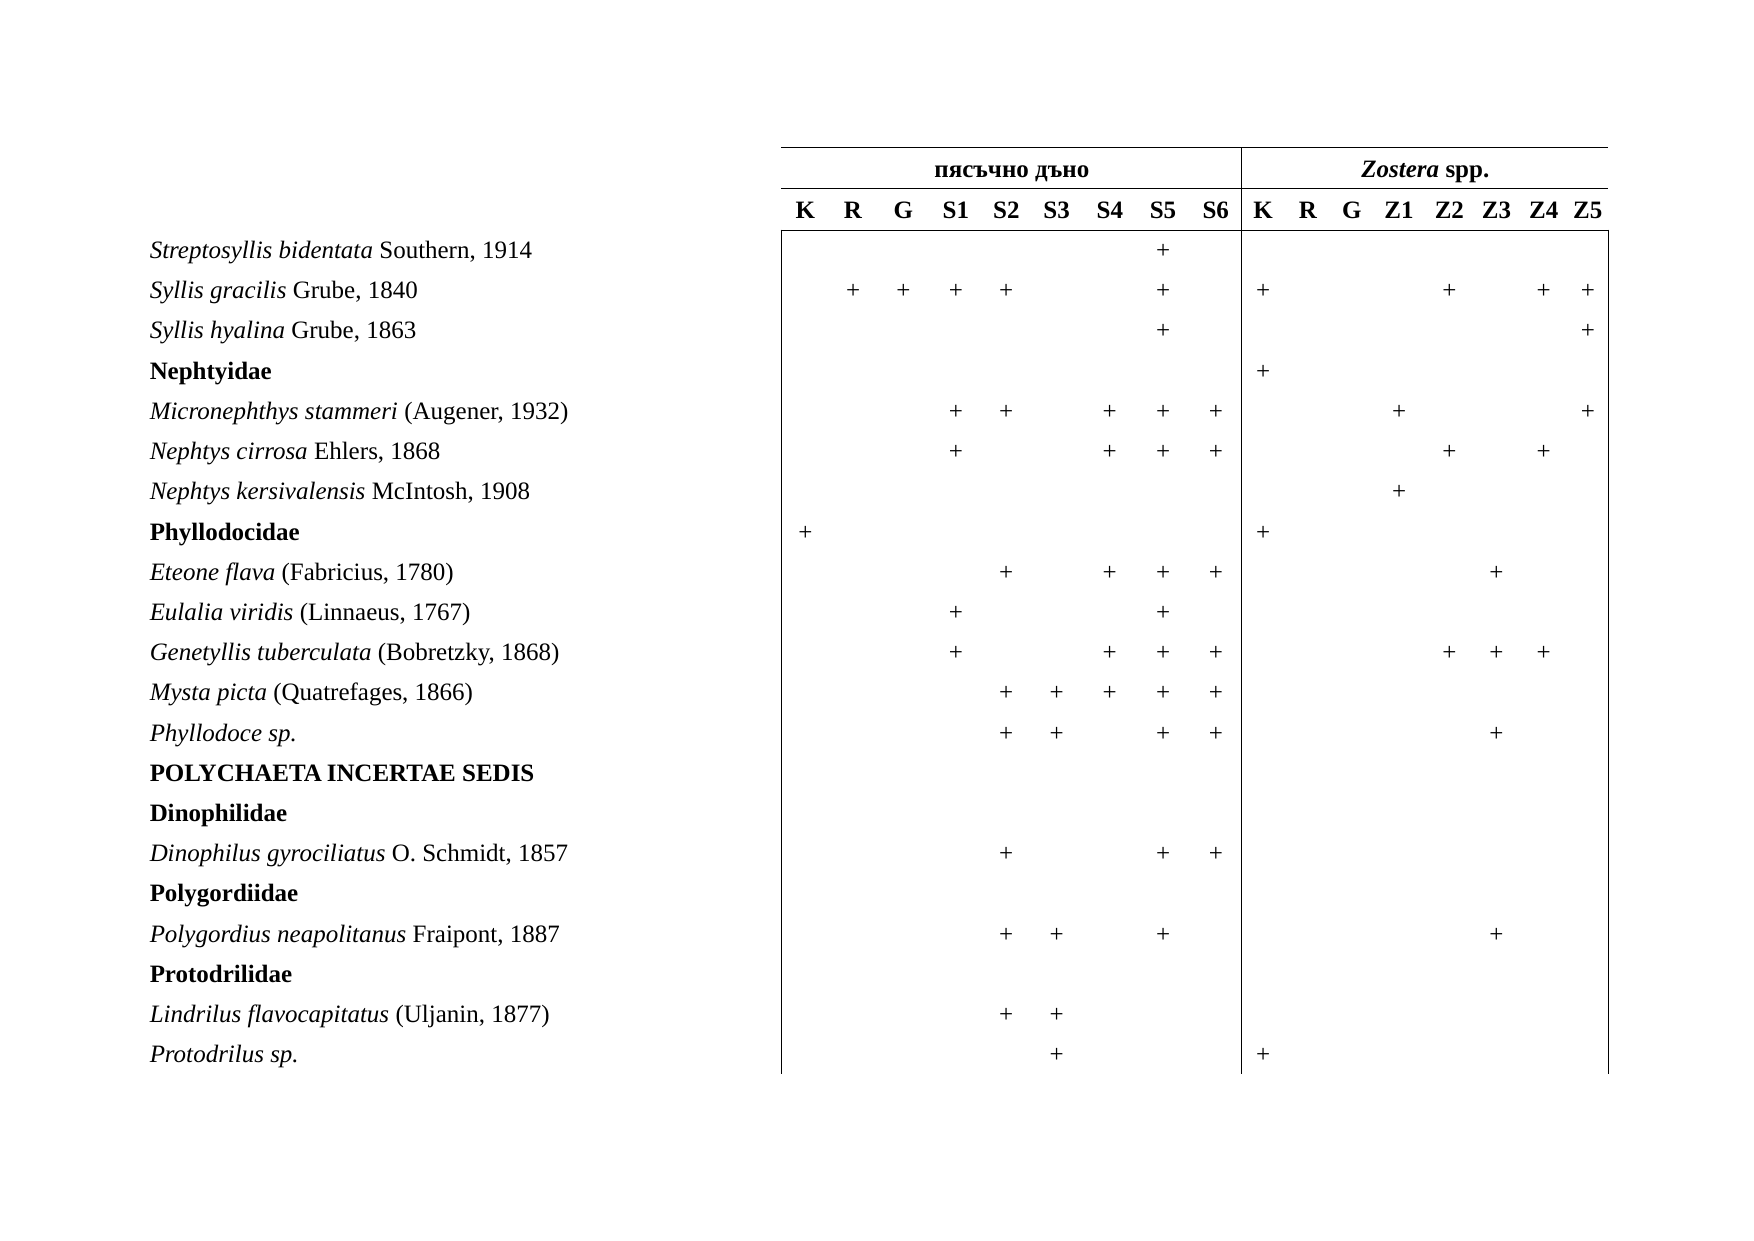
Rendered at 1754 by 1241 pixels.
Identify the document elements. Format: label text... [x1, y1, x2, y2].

table_cell + [1189, 833, 1241, 873]
table_cell [1426, 752, 1472, 792]
table_cell + [1567, 310, 1608, 350]
table_cell [1331, 591, 1372, 632]
table_cell [829, 1034, 877, 1074]
table_cell [1331, 270, 1372, 310]
table_cell [877, 511, 929, 551]
table_cell [1242, 632, 1283, 672]
table_cell [1472, 793, 1520, 833]
table_cell [1083, 270, 1136, 310]
table_cell [1472, 471, 1520, 511]
table_cell [1030, 390, 1083, 431]
table_cell + [1136, 632, 1189, 672]
table_cell [1284, 591, 1331, 632]
table_cell [829, 471, 877, 511]
table_cell [1083, 752, 1136, 792]
table_cell [1083, 994, 1136, 1034]
table_cell [782, 994, 829, 1034]
table_cell [877, 994, 929, 1034]
table_cell [1472, 390, 1520, 431]
table_cell + [1083, 390, 1136, 431]
table_cell [1242, 712, 1283, 752]
table_cell [877, 873, 929, 913]
table_cell S1 [929, 189, 982, 229]
table_cell [1567, 712, 1608, 752]
table_cell Phyllodoce sp. [144, 712, 781, 752]
table_cell [1189, 270, 1241, 310]
table_cell [1030, 270, 1083, 310]
table_cell [877, 231, 929, 270]
table_cell [1083, 913, 1136, 953]
table_cell [1426, 873, 1472, 913]
table_cell [1083, 350, 1136, 390]
table_cell [1242, 591, 1283, 632]
table_cell [929, 873, 982, 913]
table_cell [1520, 591, 1567, 632]
table_cell [1426, 231, 1472, 270]
table_cell [1242, 913, 1283, 953]
table_cell + [1189, 672, 1241, 712]
table_cell Nephtys kersivalensis McIntosh, 1908 [144, 471, 781, 511]
table_cell [829, 913, 877, 953]
table_cell [929, 752, 982, 792]
table_cell + [1136, 551, 1189, 591]
table_cell [829, 632, 877, 672]
table_cell [877, 833, 929, 873]
table_cell + [1520, 632, 1567, 672]
table_cell + [1083, 672, 1136, 712]
table_cell [829, 310, 877, 350]
table_cell [1426, 672, 1472, 712]
table_cell Micronephthys stammeri (Augener, 1932) [144, 390, 781, 431]
table_cell S4 [1083, 189, 1136, 229]
table_cell [1331, 712, 1372, 752]
table_cell [929, 350, 982, 390]
table_cell [1372, 953, 1426, 993]
table_cell Z5 [1567, 189, 1608, 229]
table_cell [1372, 591, 1426, 632]
table_cell [782, 551, 829, 591]
table_cell [929, 511, 982, 551]
table_cell [1520, 793, 1567, 833]
table_cell [1331, 833, 1372, 873]
table_cell [1331, 752, 1372, 792]
table_cell S3 [1030, 189, 1083, 229]
table_cell [1242, 672, 1283, 712]
table_cell [1426, 551, 1472, 591]
table_cell [1372, 231, 1426, 270]
table_cell [877, 953, 929, 993]
table_cell [1189, 471, 1241, 511]
table_cell Mysta picta (Quatrefages, 1866) [144, 672, 781, 712]
table_cell Z2 [1426, 189, 1472, 229]
table_cell [829, 873, 877, 913]
table_cell [877, 591, 929, 632]
table_cell [982, 231, 1030, 270]
table_cell [1030, 793, 1083, 833]
table_cell + [1426, 431, 1472, 471]
table_cell + [929, 390, 982, 431]
table_cell [1520, 913, 1567, 953]
table_cell [982, 310, 1030, 350]
table_cell [829, 953, 877, 993]
table_cell + [982, 270, 1030, 310]
table_cell Z4 [1520, 189, 1567, 229]
table_cell [1520, 833, 1567, 873]
table_cell [829, 431, 877, 471]
table_cell [1372, 873, 1426, 913]
table_header [144, 147, 781, 188]
table_cell [1030, 833, 1083, 873]
table_cell [1520, 1034, 1567, 1074]
table_cell [1331, 431, 1372, 471]
table_cell [877, 350, 929, 390]
table_cell [982, 793, 1030, 833]
table_cell [1520, 231, 1567, 270]
table_cell [1567, 231, 1608, 270]
table_cell [782, 310, 829, 350]
table_cell + [1242, 1034, 1283, 1074]
table_cell [1567, 833, 1608, 873]
table_cell [1284, 994, 1331, 1034]
table_cell [1284, 270, 1331, 310]
table_cell [1083, 471, 1136, 511]
table_cell [782, 712, 829, 752]
table_cell [1284, 511, 1331, 551]
table_cell Syllis gracilis Grube, 1840 [144, 270, 781, 310]
table_cell [982, 632, 1030, 672]
table_cell [1567, 873, 1608, 913]
table_cell [1083, 712, 1136, 752]
table_cell + [1136, 833, 1189, 873]
table_cell [829, 833, 877, 873]
table_cell + [1242, 270, 1283, 310]
table_cell [1083, 873, 1136, 913]
table_cell Streptosyllis bidentata Southern, 1914 [144, 230, 781, 270]
table_cell + [982, 994, 1030, 1034]
table_cell [1242, 231, 1283, 270]
table_cell [1426, 591, 1472, 632]
table_cell + [1136, 591, 1189, 632]
table_cell [982, 511, 1030, 551]
table_cell + [1189, 390, 1241, 431]
table_cell [982, 431, 1030, 471]
table_cell [1372, 551, 1426, 591]
table_cell [1030, 551, 1083, 591]
table_cell [1472, 511, 1520, 551]
table_cell [1520, 752, 1567, 792]
table_cell + [1030, 672, 1083, 712]
table_cell [1567, 953, 1608, 993]
table_cell [1189, 350, 1241, 390]
table_cell + [1030, 1034, 1083, 1074]
table_cell [877, 632, 929, 672]
table_cell [1331, 390, 1372, 431]
table_cell [782, 632, 829, 672]
table_cell + [1083, 551, 1136, 591]
table_cell [929, 913, 982, 953]
table_cell [1189, 1034, 1241, 1074]
table_cell + [1136, 672, 1189, 712]
table_cell [982, 1034, 1030, 1074]
table_cell Polygordius neapolitanus Fraipont, 1887 [144, 913, 781, 953]
table_cell [1189, 511, 1241, 551]
table_cell [1372, 1034, 1426, 1074]
table_cell [782, 471, 829, 511]
table_cell [982, 752, 1030, 792]
table_cell [1242, 471, 1283, 511]
table_cell [1567, 672, 1608, 712]
table_cell [829, 390, 877, 431]
table_cell [1242, 752, 1283, 792]
table_cell [1520, 390, 1567, 431]
table_cell [1472, 310, 1520, 350]
table_cell [1242, 310, 1283, 350]
table_cell [929, 793, 982, 833]
table_cell [1426, 994, 1472, 1034]
table_cell [1136, 1034, 1189, 1074]
table_cell [782, 953, 829, 993]
table_cell [1136, 471, 1189, 511]
table_cell [1426, 471, 1472, 511]
table_cell [1372, 752, 1426, 792]
table_cell Dinophilidae [144, 793, 781, 833]
table_cell + [877, 270, 929, 310]
table_cell [782, 752, 829, 792]
table_cell [1030, 953, 1083, 993]
table_cell [782, 873, 829, 913]
table_cell [1567, 1034, 1608, 1074]
table_cell [782, 270, 829, 310]
table_cell [1567, 994, 1608, 1034]
table_cell [1426, 913, 1472, 953]
table_cell [1242, 390, 1283, 431]
table_cell [1030, 632, 1083, 672]
table_cell [1284, 431, 1331, 471]
table_cell [829, 712, 877, 752]
table_cell [829, 591, 877, 632]
table_cell [1372, 431, 1426, 471]
table_cell + [1189, 632, 1241, 672]
table_cell [1284, 752, 1331, 792]
table_cell [877, 390, 929, 431]
table_cell [1284, 1034, 1331, 1074]
table_cell [782, 350, 829, 390]
table_cell + [982, 913, 1030, 953]
table_cell + [1472, 551, 1520, 591]
table_cell + [1242, 350, 1283, 390]
table_cell [1189, 994, 1241, 1034]
table_cell [1083, 231, 1136, 270]
table_cell [1426, 390, 1472, 431]
table_cell [1520, 994, 1567, 1034]
table_cell + [1030, 913, 1083, 953]
table_cell [1567, 511, 1608, 551]
table_cell + [1136, 712, 1189, 752]
table_cell [1284, 350, 1331, 390]
table_cell [1331, 551, 1372, 591]
table_cell [1284, 873, 1331, 913]
table_cell [1136, 953, 1189, 993]
table_cell [1284, 551, 1331, 591]
table_cell [1331, 231, 1372, 270]
table_cell + [1567, 390, 1608, 431]
table_cell [782, 390, 829, 431]
table_cell Lindrilus flavocapitatus (Uljanin, 1877) [144, 994, 781, 1034]
table_cell [782, 431, 829, 471]
table_cell Eulalia viridis (Linnaeus, 1767) [144, 591, 781, 632]
table_cell [1472, 431, 1520, 471]
table_cell [1472, 833, 1520, 873]
table_cell + [1030, 712, 1083, 752]
table_cell [1136, 350, 1189, 390]
table_cell + [1083, 431, 1136, 471]
table_cell [1242, 551, 1283, 591]
table_cell [877, 752, 929, 792]
table_cell + [1567, 270, 1608, 310]
table_cell + [1520, 431, 1567, 471]
table_cell [1242, 833, 1283, 873]
table_cell [782, 1034, 829, 1074]
table_header Zostera spp. [1242, 148, 1608, 188]
table_cell + [982, 551, 1030, 591]
table_cell [782, 833, 829, 873]
table_cell R [829, 189, 877, 229]
table_cell [1242, 431, 1283, 471]
table_cell [829, 350, 877, 390]
table_cell Polygordiidae [144, 873, 781, 913]
table_cell [1331, 953, 1372, 993]
table_cell [1567, 591, 1608, 632]
table_cell [1331, 350, 1372, 390]
table_cell + [1372, 471, 1426, 511]
table_cell [1030, 350, 1083, 390]
table_cell [1242, 953, 1283, 993]
table_cell [1567, 913, 1608, 953]
table_cell Nephtys cirrosa Ehlers, 1868 [144, 431, 781, 471]
table_cell [1030, 873, 1083, 913]
table_cell [877, 310, 929, 350]
table_cell + [1426, 632, 1472, 672]
table_cell [982, 953, 1030, 993]
table_cell [1331, 471, 1372, 511]
table_cell [829, 752, 877, 792]
table_cell [929, 833, 982, 873]
table_cell [1189, 231, 1241, 270]
table_cell [1083, 591, 1136, 632]
table_cell Eteone flava (Fabricius, 1780) [144, 551, 781, 591]
table_cell [829, 551, 877, 591]
table_cell [782, 913, 829, 953]
table_cell [1136, 994, 1189, 1034]
table_cell [1284, 231, 1331, 270]
table_cell [1136, 873, 1189, 913]
table_cell [1284, 632, 1331, 672]
table_cell [1189, 873, 1241, 913]
table_cell [1426, 833, 1472, 873]
table_cell [829, 231, 877, 270]
table_cell [1189, 591, 1241, 632]
table_cell + [929, 632, 982, 672]
table_cell [929, 310, 982, 350]
table_cell [1136, 752, 1189, 792]
table_cell + [829, 270, 877, 310]
table_cell [1242, 873, 1283, 913]
table_cell S6 [1189, 189, 1241, 229]
table_cell + [1189, 712, 1241, 752]
table_cell [1284, 793, 1331, 833]
table_cell [829, 793, 877, 833]
table_cell [1083, 953, 1136, 993]
table_cell POLYCHAETA INCERTAE SEDIS [144, 752, 781, 792]
table_cell [877, 672, 929, 712]
table_cell [1083, 1034, 1136, 1074]
table_cell [1331, 873, 1372, 913]
table_cell [1083, 511, 1136, 551]
table_cell [1567, 632, 1608, 672]
table_cell [829, 672, 877, 712]
table_cell + [1083, 632, 1136, 672]
table_cell + [1189, 431, 1241, 471]
table_cell [1520, 471, 1567, 511]
table_cell Protodrilidae [144, 953, 781, 993]
table_cell [1520, 511, 1567, 551]
table_cell + [982, 672, 1030, 712]
table_cell [1520, 350, 1567, 390]
table_cell [877, 431, 929, 471]
table_cell [1372, 672, 1426, 712]
table_cell + [1520, 270, 1567, 310]
table_cell [1472, 873, 1520, 913]
table_cell [929, 231, 982, 270]
table_cell [1331, 1034, 1372, 1074]
table_cell + [1136, 270, 1189, 310]
table_cell [1520, 712, 1567, 752]
table_cell [1136, 511, 1189, 551]
table_cell [1030, 231, 1083, 270]
table_cell [1472, 350, 1520, 390]
table_cell [877, 471, 929, 511]
table_cell [1284, 913, 1331, 953]
table_cell [1331, 672, 1372, 712]
table_cell + [1136, 310, 1189, 350]
table_cell Genetyllis tuberculata (Bobretzky, 1868) [144, 632, 781, 672]
table_cell [1189, 793, 1241, 833]
table_cell [982, 591, 1030, 632]
table_cell [1520, 672, 1567, 712]
table_cell [1372, 310, 1426, 350]
table_cell [1136, 793, 1189, 833]
table_cell Nephtyidae [144, 350, 781, 390]
table_cell Z3 [1472, 189, 1520, 229]
table_cell [1472, 994, 1520, 1034]
table_cell [1372, 350, 1426, 390]
table_cell Dinophilus gyrociliatus O. Schmidt, 1857 [144, 833, 781, 873]
table_cell + [1136, 913, 1189, 953]
table_cell [1030, 310, 1083, 350]
table_cell K [781, 189, 829, 229]
table_cell + [1426, 270, 1472, 310]
table_cell Z1 [1372, 189, 1426, 229]
table_cell [1372, 833, 1426, 873]
table_cell [1472, 270, 1520, 310]
table_cell [1426, 793, 1472, 833]
table_cell [1083, 310, 1136, 350]
table_cell [1472, 1034, 1520, 1074]
table_cell [1331, 310, 1372, 350]
table_cell + [782, 511, 829, 551]
table_cell [1472, 231, 1520, 270]
table_cell [929, 994, 982, 1034]
table_cell [1426, 310, 1472, 350]
table_cell [1331, 793, 1372, 833]
table_cell [1030, 752, 1083, 792]
table_cell + [929, 270, 982, 310]
table_cell S5 [1136, 189, 1189, 229]
table_cell [1372, 632, 1426, 672]
table_cell [1372, 511, 1426, 551]
table_cell [1472, 752, 1520, 792]
table_cell K [1242, 189, 1283, 229]
table_cell [1567, 793, 1608, 833]
table_cell [877, 551, 929, 591]
table_cell [782, 591, 829, 632]
table_cell [1472, 953, 1520, 993]
table_cell [1284, 390, 1331, 431]
table_cell [1189, 913, 1241, 953]
table_cell [1567, 471, 1608, 511]
table_cell [1426, 953, 1472, 993]
table_cell + [1136, 390, 1189, 431]
table_cell [1426, 511, 1472, 551]
table_cell [877, 712, 929, 752]
table_cell [1284, 712, 1331, 752]
table_cell [1372, 994, 1426, 1034]
table_cell [782, 672, 829, 712]
table_cell [1030, 471, 1083, 511]
table_cell + [1472, 712, 1520, 752]
table_cell + [929, 431, 982, 471]
table_cell + [1136, 231, 1189, 270]
table_cell R [1284, 189, 1331, 229]
table_cell [877, 913, 929, 953]
table_cell [1567, 350, 1608, 390]
table_cell [1284, 310, 1331, 350]
table_cell [1030, 511, 1083, 551]
table_cell [1030, 431, 1083, 471]
table_cell [877, 1034, 929, 1074]
table_cell [1083, 793, 1136, 833]
table_cell [1567, 752, 1608, 792]
table_cell + [982, 833, 1030, 873]
table_cell [1372, 793, 1426, 833]
table_cell + [982, 712, 1030, 752]
table_cell [1426, 1034, 1472, 1074]
table_cell [929, 471, 982, 511]
table_cell [1284, 833, 1331, 873]
table_cell [1189, 953, 1241, 993]
table_cell [1372, 913, 1426, 953]
table_cell G [877, 189, 929, 229]
table_cell [1284, 953, 1331, 993]
table_cell [829, 994, 877, 1034]
table_cell + [1242, 511, 1283, 551]
table_cell [1472, 591, 1520, 632]
table_cell [1520, 873, 1567, 913]
table_cell [144, 188, 781, 229]
table_cell [1331, 632, 1372, 672]
table_cell [1189, 752, 1241, 792]
table_cell [1372, 712, 1426, 752]
table_cell [982, 350, 1030, 390]
table_cell [982, 873, 1030, 913]
table_cell [929, 1034, 982, 1074]
table_cell [929, 953, 982, 993]
table_cell [1331, 511, 1372, 551]
table_cell Protodrilus sp. [144, 1034, 781, 1074]
table_cell [1426, 350, 1472, 390]
table_cell [877, 793, 929, 833]
table_cell [929, 551, 982, 591]
table_cell Phyllodocidae [144, 511, 781, 551]
table_cell [1520, 953, 1567, 993]
table_cell [1331, 994, 1372, 1034]
table_cell G [1331, 189, 1372, 229]
table_cell + [1189, 551, 1241, 591]
table_cell [1242, 994, 1283, 1034]
table_cell [1083, 833, 1136, 873]
table_cell + [1372, 390, 1426, 431]
table_cell [929, 672, 982, 712]
table_cell [1520, 551, 1567, 591]
table_cell [1472, 672, 1520, 712]
table_cell + [1030, 994, 1083, 1034]
table_cell [1242, 793, 1283, 833]
table_cell [1426, 712, 1472, 752]
table_cell [1284, 471, 1331, 511]
table_cell Syllis hyalina Grube, 1863 [144, 310, 781, 350]
table_cell + [982, 390, 1030, 431]
table_cell [1567, 431, 1608, 471]
table_cell [1520, 310, 1567, 350]
table_cell [1331, 913, 1372, 953]
table_cell S2 [982, 189, 1030, 229]
table_cell [1189, 310, 1241, 350]
table_cell + [1472, 913, 1520, 953]
table_cell [1567, 551, 1608, 591]
table_cell [982, 471, 1030, 511]
table_header пясъчно дъно [781, 148, 1241, 188]
table_cell [829, 511, 877, 551]
table_cell + [929, 591, 982, 632]
table_cell + [1136, 431, 1189, 471]
table_cell + [1472, 632, 1520, 672]
table_cell [1284, 672, 1331, 712]
table_cell [1372, 270, 1426, 310]
table_cell [782, 231, 829, 270]
table_cell [1030, 591, 1083, 632]
table_cell [929, 712, 982, 752]
table_cell [782, 793, 829, 833]
